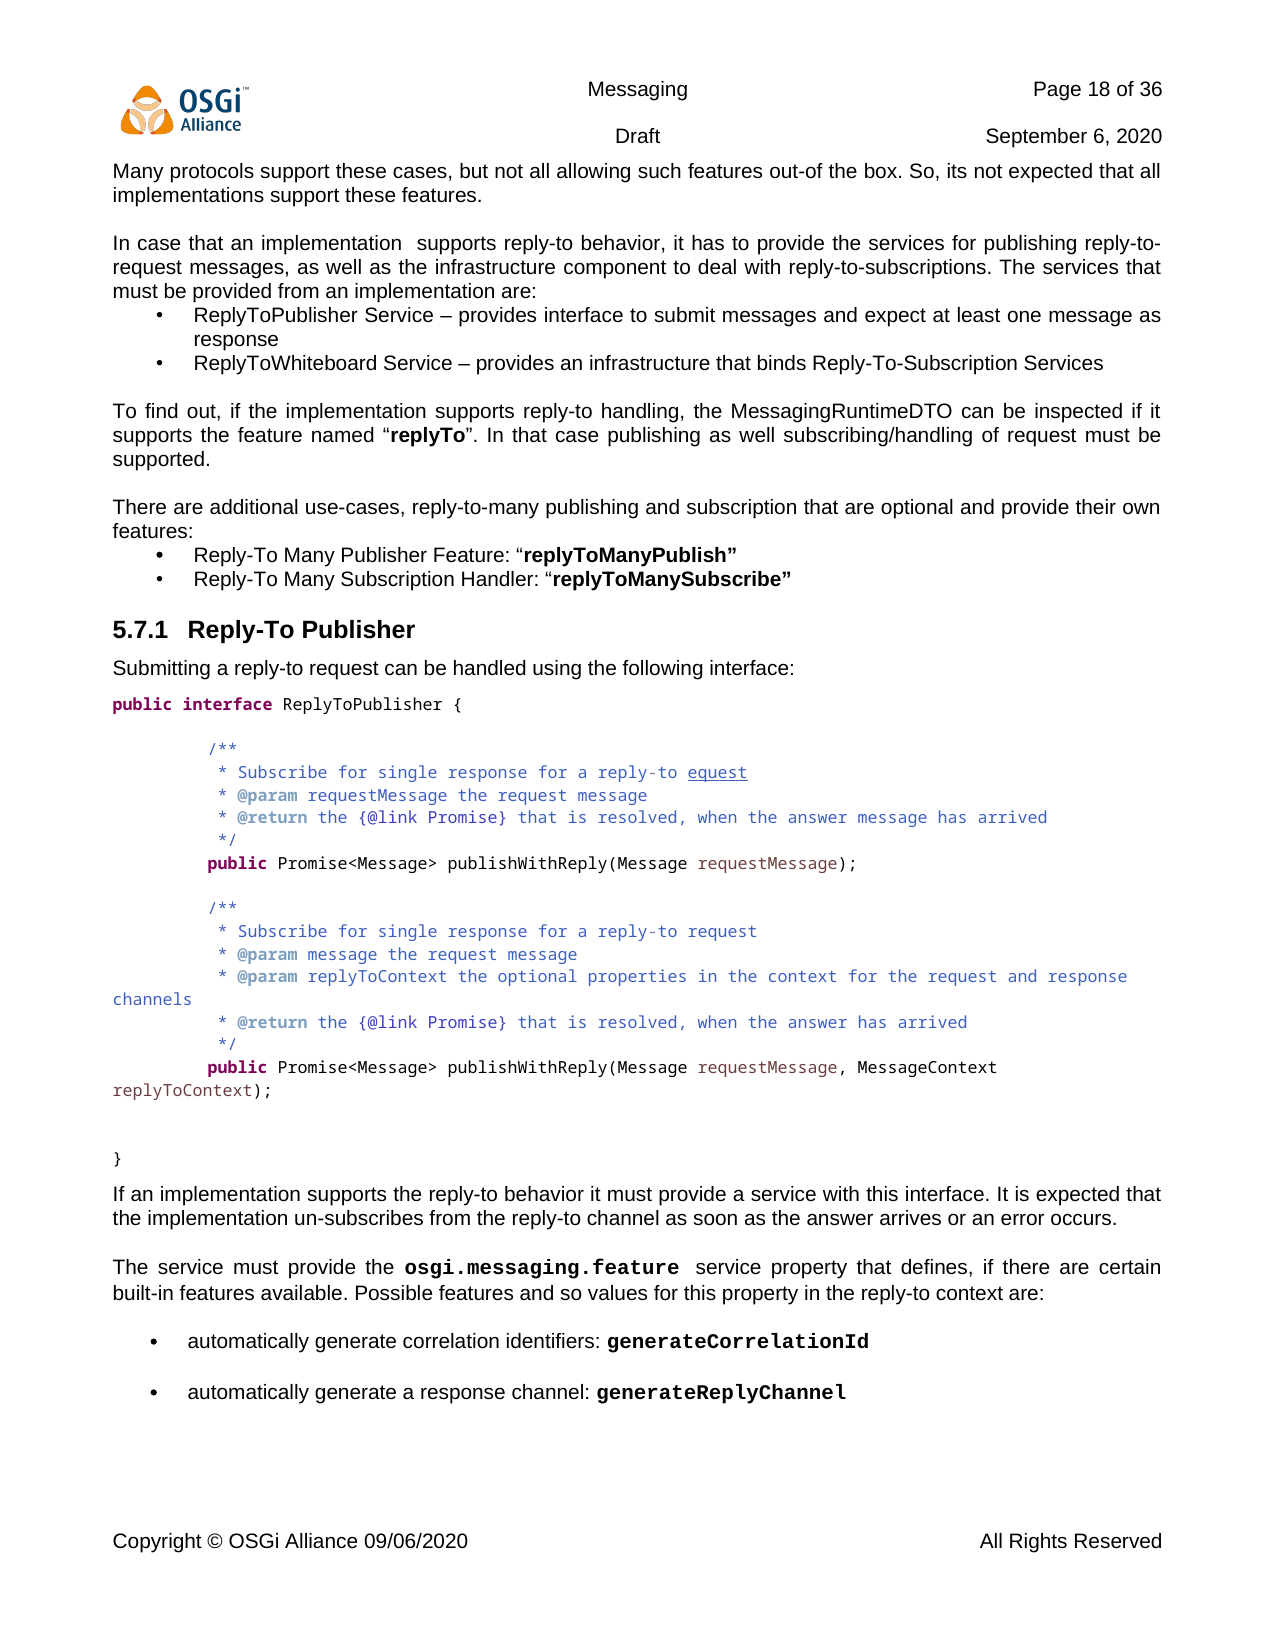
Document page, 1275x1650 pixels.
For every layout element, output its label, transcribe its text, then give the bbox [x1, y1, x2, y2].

list ReplyToWhiteboard Service – provides an infrastructure that binds Reply-To-Subscription Services [156, 351, 1162, 375]
list automatically generate correlation identifiers: generateCorrelationId [150, 1329, 1162, 1355]
text In case that an implementation supports reply-to behavior, it has to provide the services for publishing reply-to-request messages, as well as the infrastructure component to deal with reply-to-subscriptions. The services that must be provided from an implementation are: [112, 231, 1162, 303]
text * Subscribe for single response for a reply-to request [112, 919, 1162, 942]
text The service must provide the osgi.messaging.feature service property that defines, if there are certain built-in features available. Possible features and so values for this property in the reply-to context are: [112, 1254, 1162, 1304]
text public interface ReplyToPublisher { [112, 692, 1162, 715]
text public Promise<Message> publishWithReply(Message requestMessage, MessageContext replyToContext); [112, 1056, 1162, 1101]
text /** [112, 897, 1162, 919]
text To find out, if the implementation supports reply-to handling, the MessagingRuntimeDTO can be inspected if it supports the feature named “replyTo”. In that case publishing as well subscribing/handling of request must be supported. [112, 399, 1162, 471]
text There are additional use-cases, reply-to-many publishing and subscription that are optional and provide their own features: [112, 494, 1162, 542]
text * @param replyToContext the optional properties in the context for the request and response channels [112, 965, 1162, 1010]
text * @param message the request message [112, 942, 1162, 965]
subtitle Reply-To Publisher [112, 614, 1162, 643]
text If an implementation supports the reply-to behavior it must provide a service with this interface. It is expected that the implementation un-subscribes from the reply-to channel as soon as the answer arrives or an error occurs. [112, 1182, 1162, 1229]
text /** [112, 738, 1162, 760]
text * @return the {@link Promise} that is resolved, when the answer has arrived [112, 1010, 1162, 1033]
text * @param requestMessage the request message [112, 783, 1162, 806]
text public Promise<Message> publishWithReply(Message requestMessage); [112, 851, 1162, 874]
text * Subscribe for single response for a reply-to equest [112, 760, 1162, 783]
list ReplyToPublisher Service – provides interface to submit messages and expect at least one message as response [156, 303, 1162, 351]
list Reply-To Many Subscription Handler: “replyToManySubscribe” [156, 567, 1162, 591]
text */ [112, 828, 1162, 851]
text Many protocols support these cases, but not all allowing such features out-of the box. So, its not expected that all implementations support these features. [112, 159, 1162, 207]
list Reply-To Many Publisher Feature: “replyToManyPublish” [156, 542, 1162, 567]
text * @return the {@link Promise} that is resolved, when the answer message has arrived [112, 806, 1162, 828]
list automatically generate a response channel: generateReplyChannel [150, 1380, 1162, 1406]
text */ [112, 1033, 1162, 1056]
picture [113, 78, 257, 142]
text } [112, 1146, 1162, 1169]
text Submitting a reply-to request can be handled using the following interface: [112, 656, 1162, 680]
